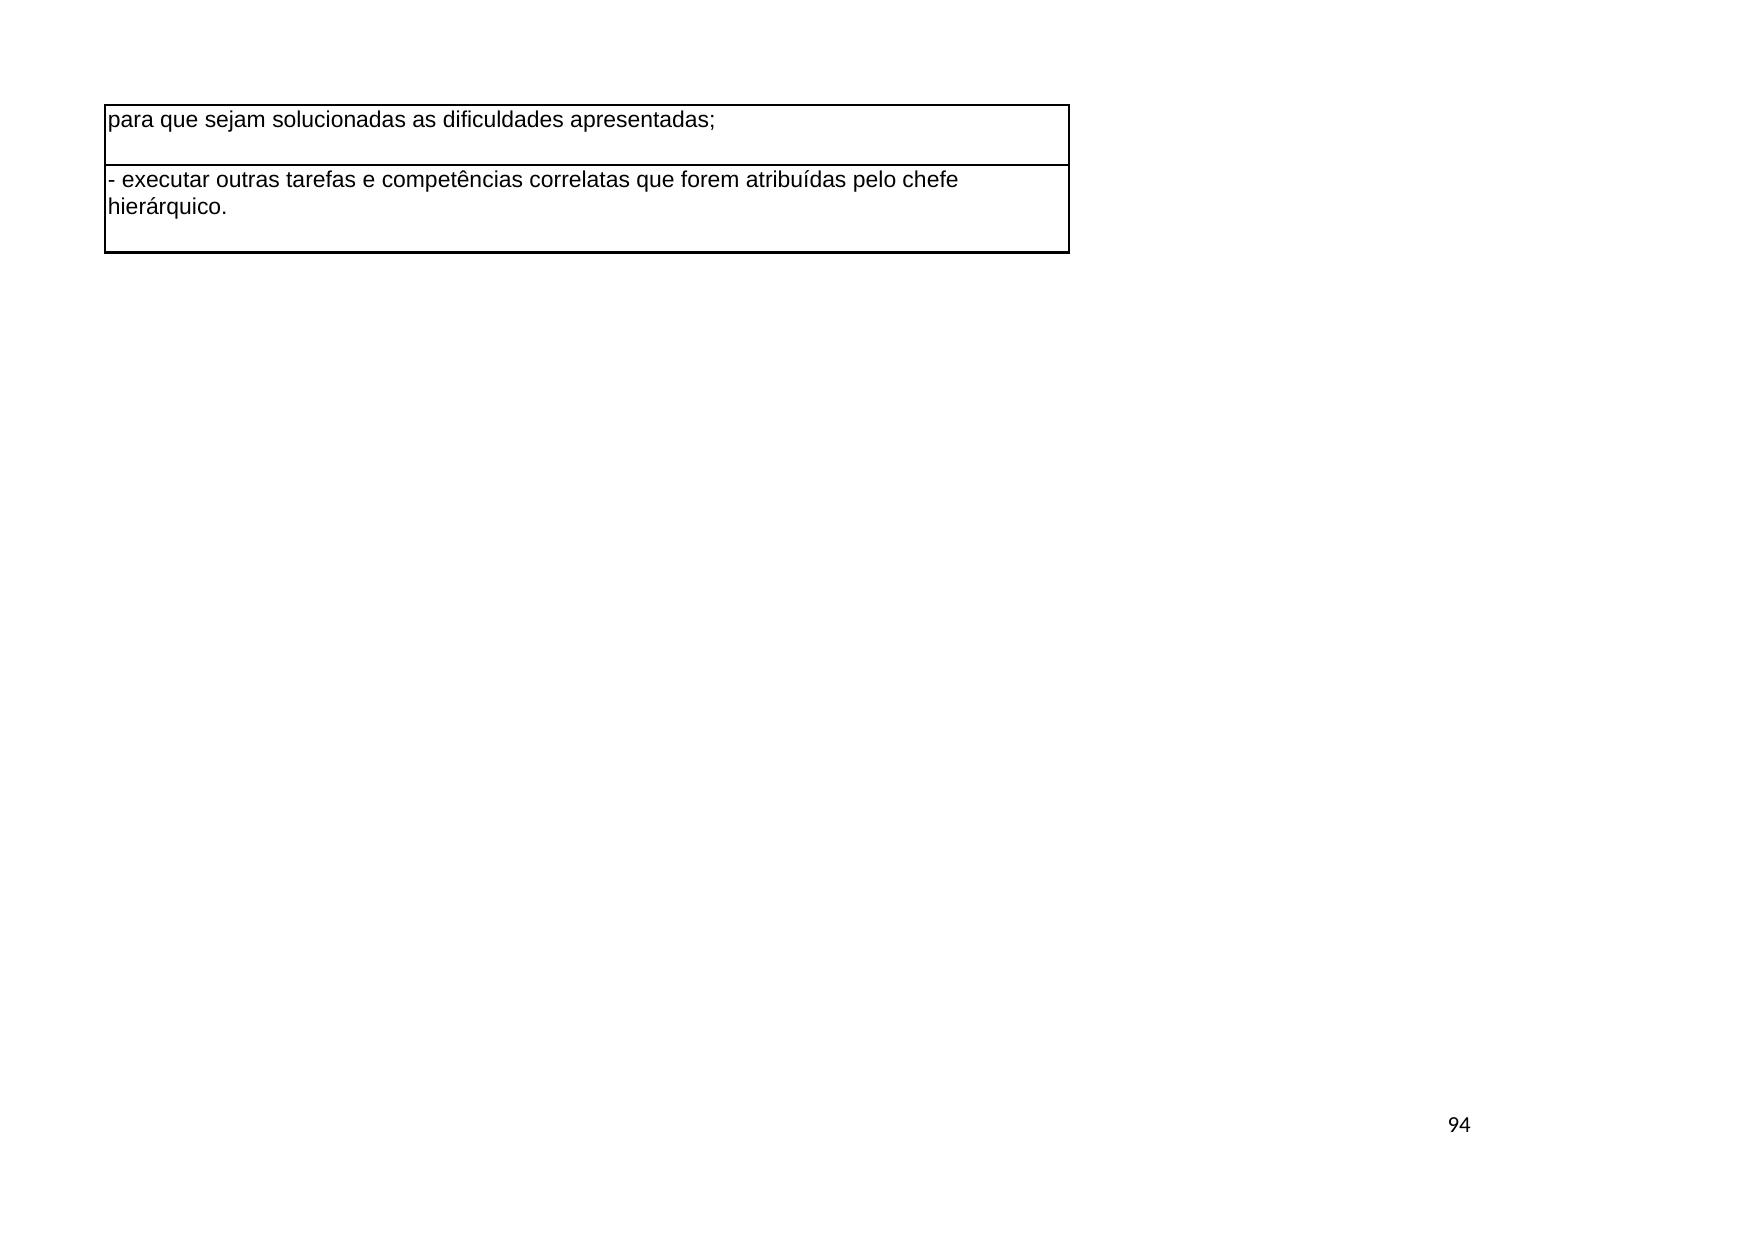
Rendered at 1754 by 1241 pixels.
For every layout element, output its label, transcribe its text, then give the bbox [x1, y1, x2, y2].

table_cell para que sejam solucionadas as dificuldades apresentadas; [106, 106, 1068, 164]
table_cell - executar outras tarefas e competências correlatas que forem atribuídas pelo chefe hierárquico. [106, 166, 1068, 251]
